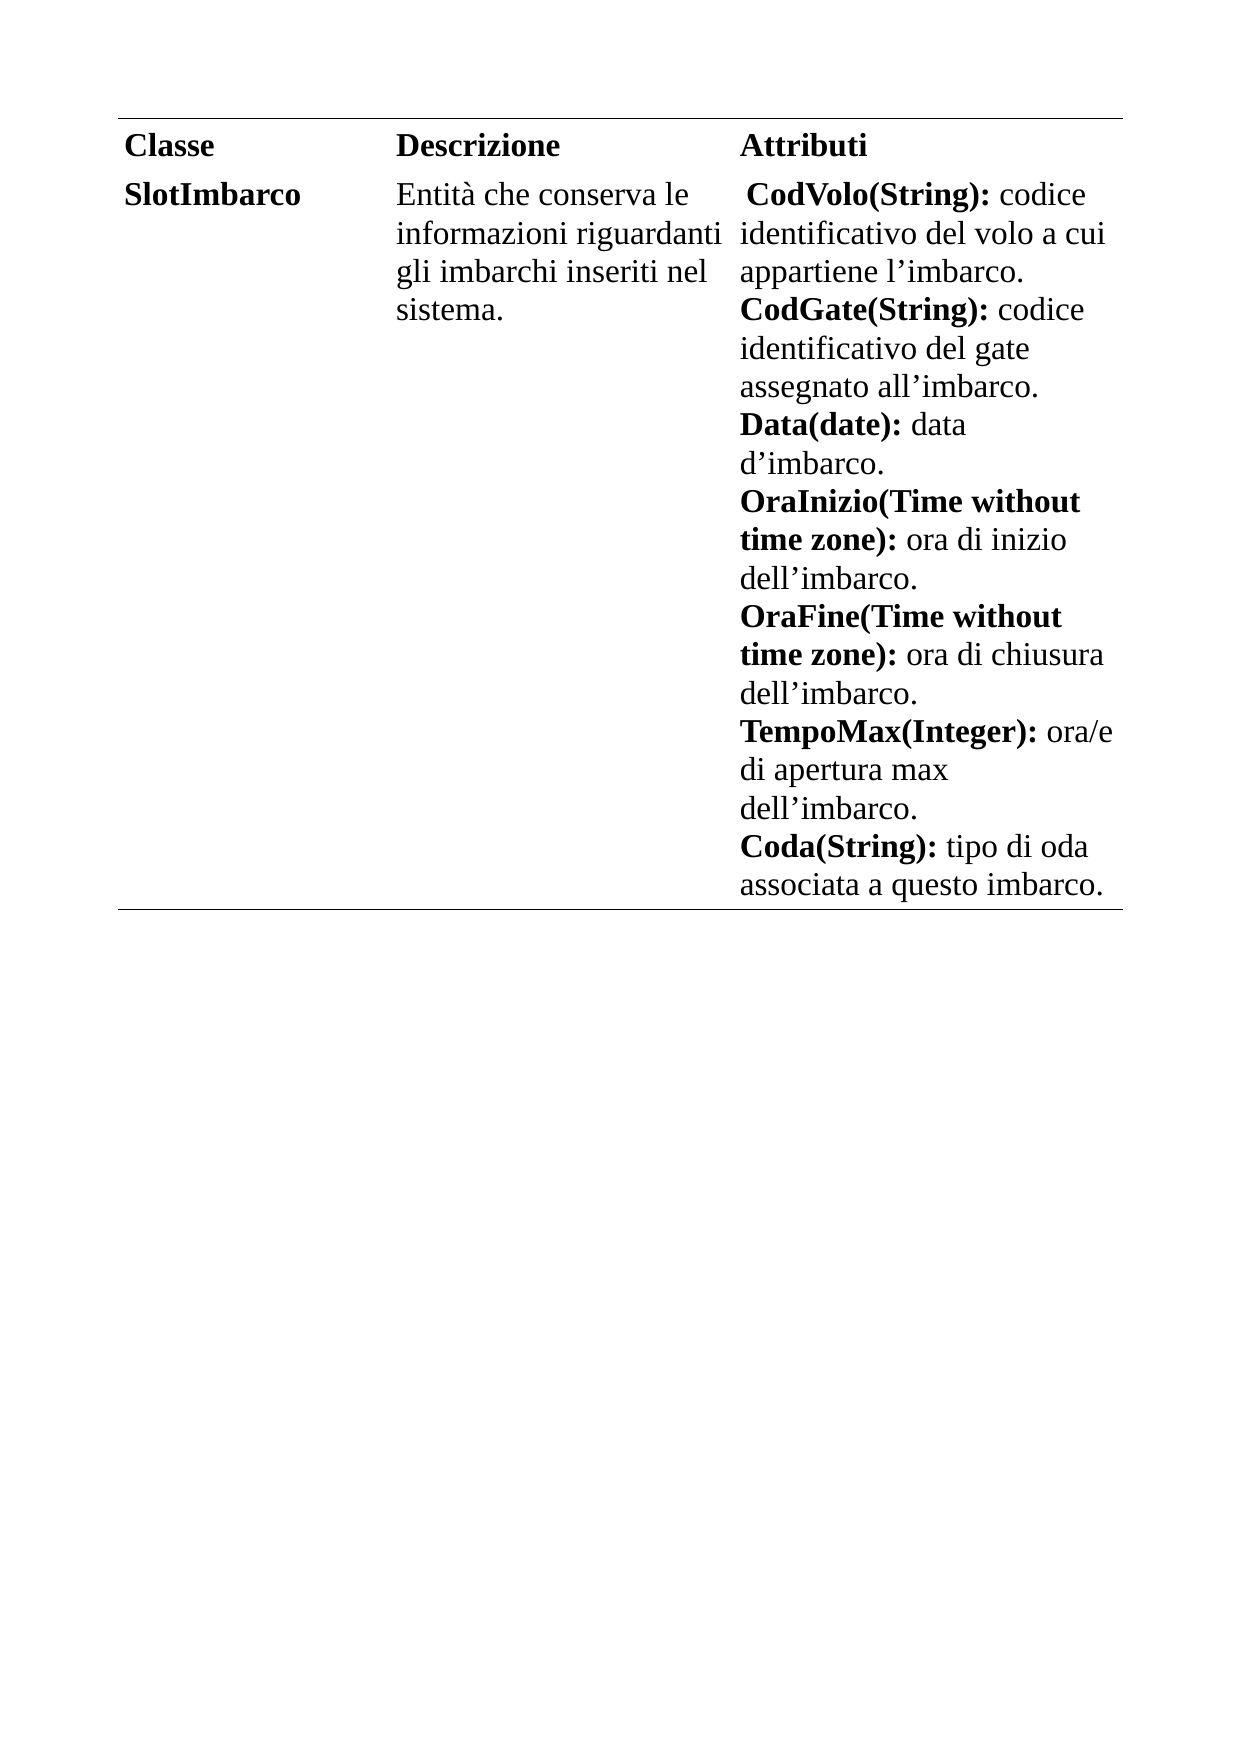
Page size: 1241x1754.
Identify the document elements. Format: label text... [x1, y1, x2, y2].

table_header Classe [118, 119, 390, 169]
table_header Attributi [734, 119, 1123, 169]
table_cell SlotImbarco [118, 169, 390, 909]
table_cell CodVolo(String): codice identificativo del volo a cui appartiene l’imbarco. CodGate(String): codice identificativo del gate assegnato all’imbarco. Data(date): data d’imbarco. OraInizio(Time without time zone): ora di inizio dell’imbarco. OraFine(Time without time zone): ora di chiusura dell’imbarco. TempoMax(Integer): ora/e di apertura max dell’imbarco. Coda(String): tipo di oda associata a questo imbarco. [734, 169, 1123, 909]
table_cell Entità che conserva le informazioni riguardanti gli imbarchi inseriti nel sistema. [390, 169, 734, 909]
table_header Descrizione [390, 119, 734, 169]
